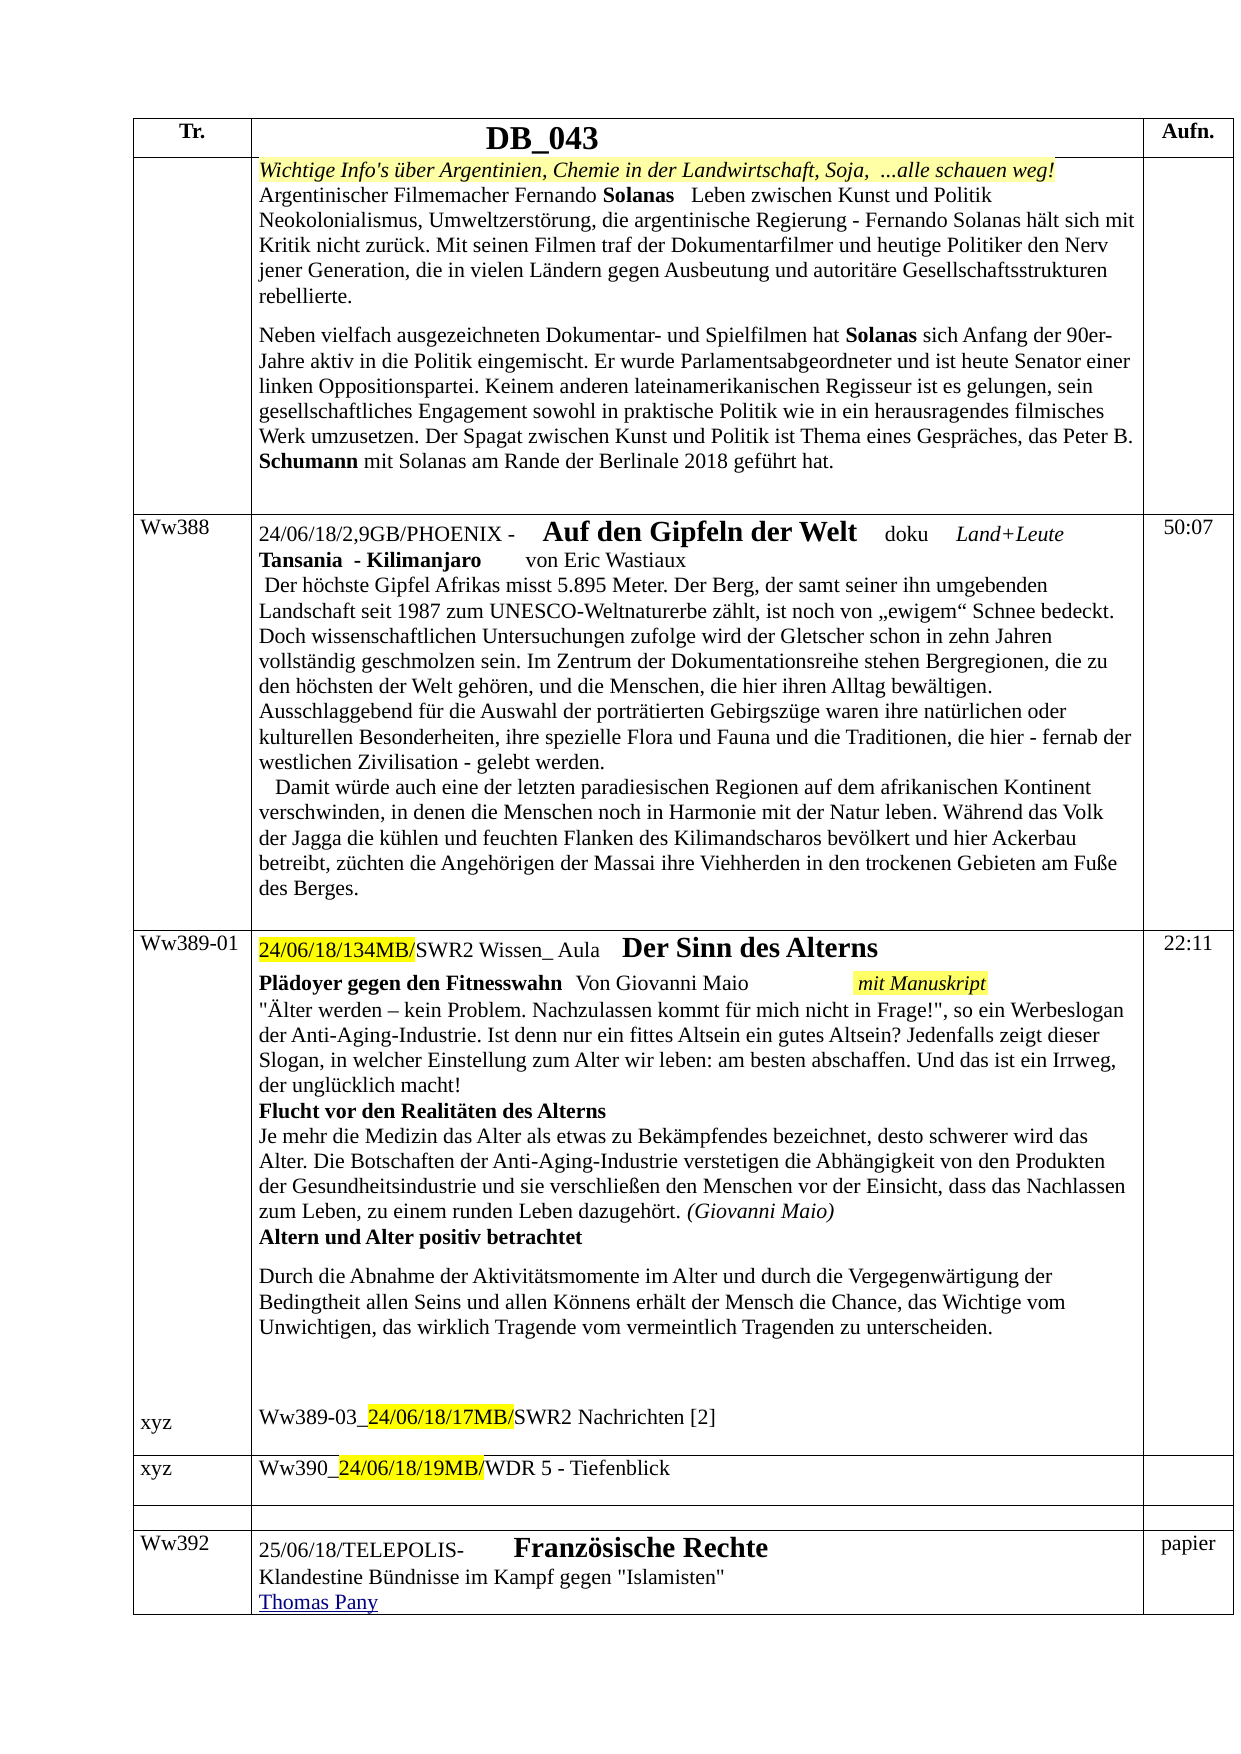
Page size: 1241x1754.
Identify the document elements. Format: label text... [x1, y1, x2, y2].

table_cell [1144, 1506, 1233, 1530]
table_header Aufn. [1144, 119, 1233, 157]
table_cell Wichtige Info's über Argentinien, Chemie in der Landwirtschaft, Soja, ...alle schauen weg! Argentinischer Filmemacher Fernando Solanas Leben zwischen Kunst und Politik Neokolonialismus, Umweltzerstörung, die argentinische Regierung - Fernando Solanas hält sich mit Kritik nicht zurück. Mit seinen Filmen traf der Dokumentarfilmer und heutige Politiker den Nerv jener Generation, die in vielen Ländern gegen Ausbeutung und autoritäre Gesellschaftsstrukturen rebellierte. Neben vielfach ausgezeichneten Dokumentar- und Spielfilmen hat Solanas sich Anfang der 90er-Jahre aktiv in die Politik eingemischt. Er wurde Parlamentsabgeordneter und ist heute Senator einer linken Oppositionspartei. Keinem anderen lateinamerikanischen Regisseur ist es gelungen, sein gesellschaftliches Engagement sowohl in praktische Politik wie in ein herausragendes filmisches Werk umzusetzen. Der Spagat zwischen Kunst und Politik ist Thema eines Gespräches, das Peter B. Schumann mit Solanas am Rande der Berlinale 2018 geführt hat. [252, 158, 1143, 513]
table_header DB_043 [252, 119, 1143, 157]
table_cell [1144, 1456, 1233, 1505]
table_cell [134, 158, 251, 513]
table_cell 25/06/18/TELEPOLIS- Französische Rechte Klandestine Bündnisse im Kampf gegen "Islamisten" Thomas Pany [252, 1531, 1143, 1614]
table_cell xyz [134, 1456, 251, 1505]
table_cell Ww388 [134, 515, 251, 929]
table_cell [252, 1506, 1143, 1530]
table_cell Ww392 [134, 1531, 251, 1614]
table_cell Ww390_24/06/18/19MB/WDR 5 - Tiefenblick [252, 1456, 1143, 1505]
table_header Tr. [134, 119, 251, 157]
table_cell [134, 1506, 251, 1530]
table_cell 24/06/18/134MB/SWR2 Wissen_ Aula Der Sinn des Alterns Plädoyer gegen den Fitnesswahn Von Giovanni Maio mit Manuskript "Älter werden – kein Problem. Nachzulassen kommt für mich nicht in Frage!", so ein Werbeslogan der Anti-Aging-Industrie. Ist denn nur ein fittes Altsein ein gutes Altsein? Jedenfalls zeigt dieser Slogan, in welcher Einstellung zum Alter wir leben: am besten abschaffen. Und das ist ein Irrweg, der unglücklich macht! Flucht vor den Realitäten des Alterns Je mehr die Medizin das Alter als etwas zu Bekämpfendes bezeichnet, desto schwerer wird das Alter. Die Botschaften der Anti-Aging-Industrie verstetigen die Abhängigkeit von den Produkten der Gesundheitsindustrie und sie verschließen den Menschen vor der Einsicht, dass das Nachlassen zum Leben, zu einem runden Leben dazugehört. (Giovanni Maio) Altern und Alter positiv betrachtet Durch die Abnahme der Aktivitätsmomente im Alter und durch die Vergegenwärtigung der Bedingtheit allen Seins und allen Könnens erhält der Mensch die Chance, das Wichtige vom Unwichtigen, das wirklich Tragende vom vermeintlich Tragenden zu unterscheiden. Ww389-03_24/06/18/17MB/SWR2 Nachrichten [2] [252, 931, 1143, 1454]
table_cell papier [1144, 1531, 1233, 1614]
table_cell 22:11 [1144, 931, 1233, 1454]
table_cell Ww389-01 xyz [134, 931, 251, 1454]
table_cell 50:07 [1144, 515, 1233, 929]
table_cell [1144, 158, 1233, 513]
table_cell 24/06/18/2,9GB/PHOENIX - Auf den Gipfeln der Welt doku Land+Leute Tansania - Kilimanjaro von Eric Wastiaux Der höchste Gipfel Afrikas misst 5.895 Meter. Der Berg, der samt seiner ihn umgebenden Landschaft seit 1987 zum UNESCO-Weltnaturerbe zählt, ist noch von „ewigem“ Schnee bedeckt. Doch wissenschaftlichen Untersuchungen zufolge wird der Gletscher schon in zehn Jahren vollständig geschmolzen sein. Im Zentrum der Dokumentationsreihe stehen Bergregionen, die zu den höchsten der Welt gehören, und die Menschen, die hier ihren Alltag bewältigen. Ausschlaggebend für die Auswahl der porträtierten Gebirgszüge waren ihre natürlichen oder kulturellen Besonderheiten, ihre spezielle Flora und Fauna und die Traditionen, die hier - fernab der westlichen Zivilisation - gelebt werden. Damit würde auch eine der letzten paradiesischen Regionen auf dem afrikanischen Kontinent verschwinden, in denen die Menschen noch in Harmonie mit der Natur leben. Während das Volk der Jagga die kühlen und feuchten Flanken des Kilimandscharos bevölkert und hier Ackerbau betreibt, züchten die Angehörigen der Massai ihre Viehherden in den trockenen Gebieten am Fuße des Berges. [252, 515, 1143, 929]
